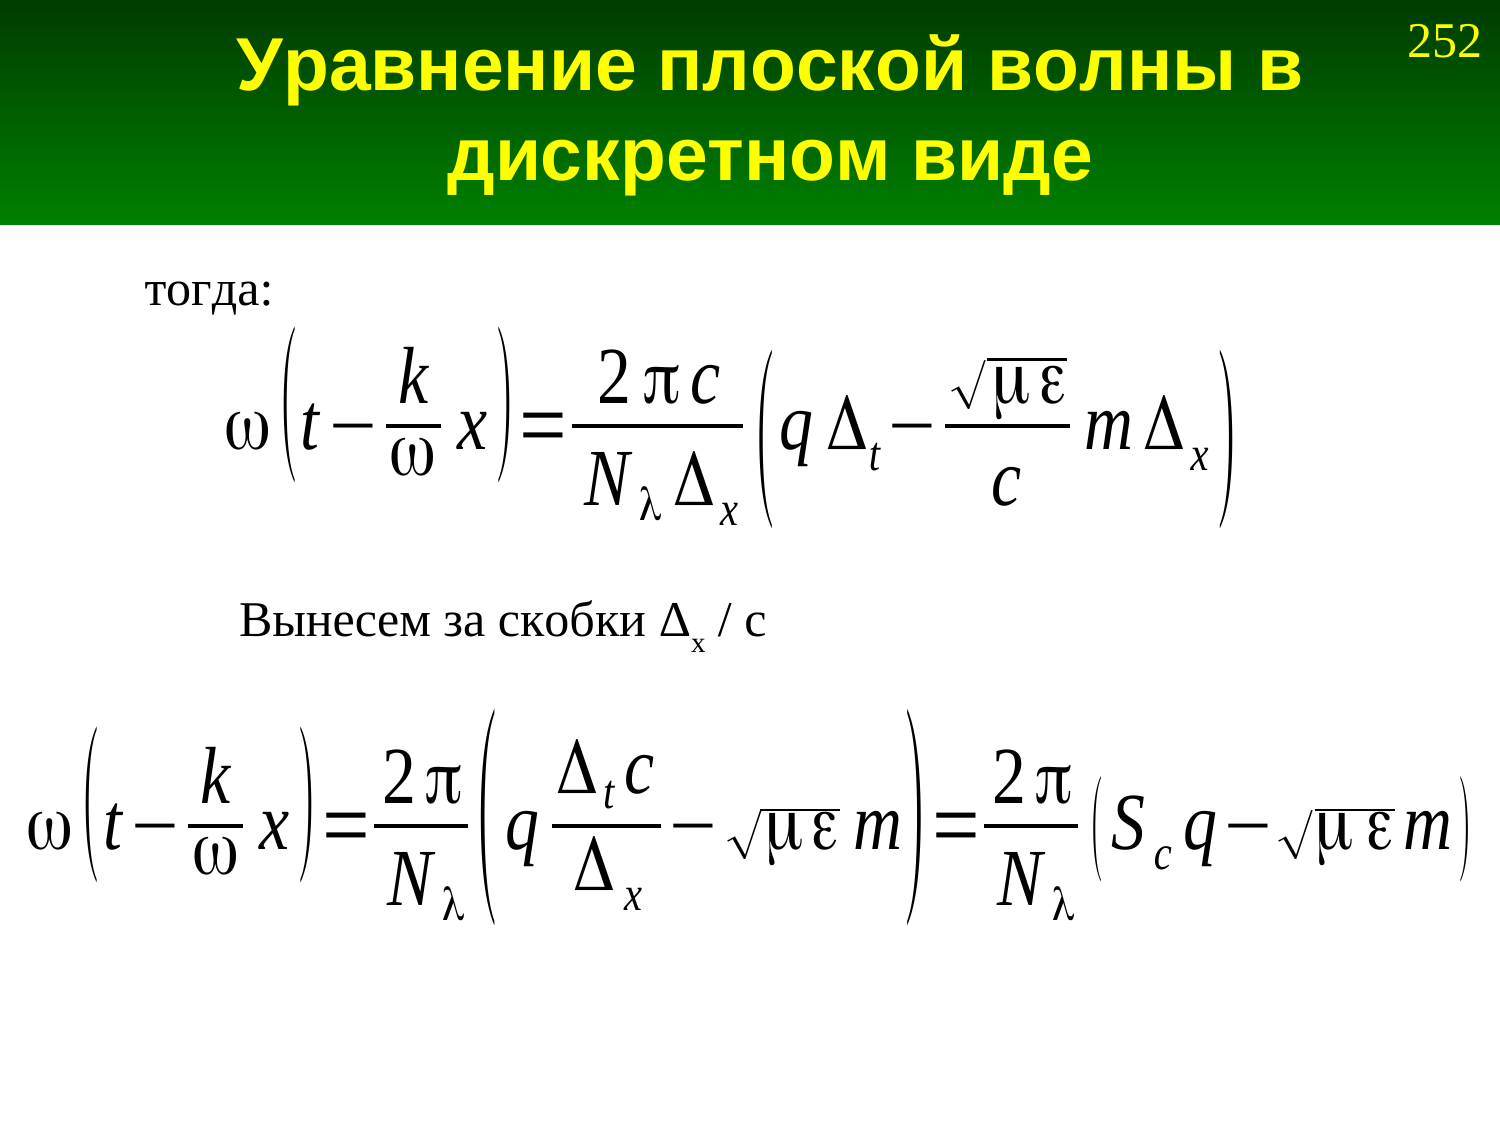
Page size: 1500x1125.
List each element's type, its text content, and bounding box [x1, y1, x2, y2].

chart [9, 707, 1489, 933]
chart [207, 322, 1252, 537]
text_box Вынесем за скобки Δx / c [224, 578, 782, 666]
title Уравнение плоской волны в дискретном виде [100, 7, 1441, 204]
text_box тогда: [129, 248, 289, 323]
